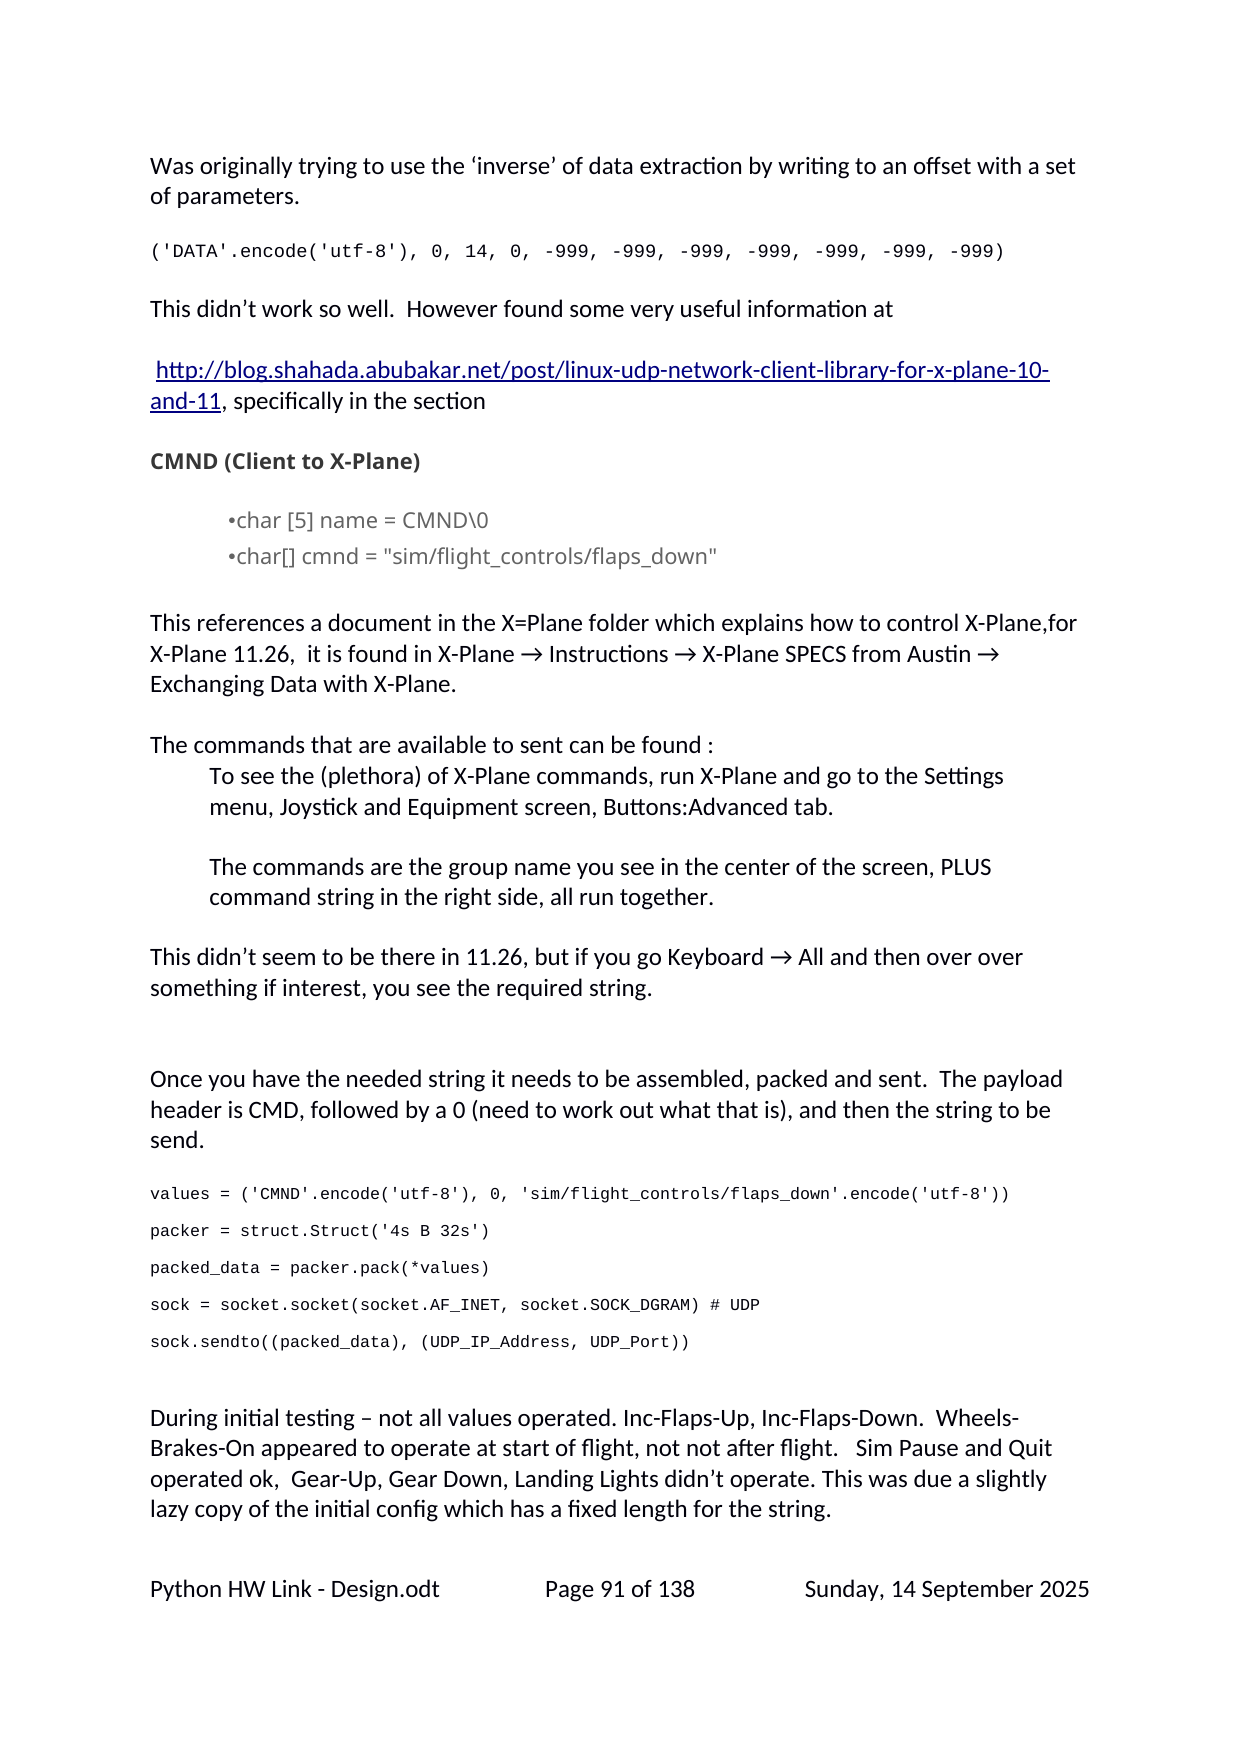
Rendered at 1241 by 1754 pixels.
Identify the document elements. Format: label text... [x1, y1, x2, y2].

text Once you have the needed string it needs to be assembled, packed and sent. The payload header is CMD, followed by a 0 (need to work out what that is), and then the string to be send. [150, 1063, 1090, 1155]
text packed_data = packer.pack(*values) [150, 1260, 1090, 1278]
list char [5] name = CMND\0 [150, 506, 1090, 535]
text The commands are the group name you see in the center of the screen, PLUS command string in the right side, all run together. [209, 851, 1031, 912]
text This didn’t seem to be there in 11.26, but if you go Keyboard → All and then over over something if interest, you see the required string. [150, 941, 1090, 1002]
text This references a document in the X=Plane folder which explains how to control X-Plane,for X-Plane 11.26, it is found in X-Plane → Instructions → X-Plane SPECS from Austin → Exchanging Data with X-Plane. [150, 607, 1090, 699]
text The commands that are available to sent can be found : [150, 729, 1090, 760]
text During initial testing – not all values operated. Inc-Flaps-Up, Inc-Flaps-Down. Wheels-Brakes-On appeared to operate at start of flight, not not after flight. Sim Pause and Quit operated ok, Gear-Up, Gear Down, Landing Lights didn’t operate. This was due a slightly lazy copy of the initial config which has a fixed length for the string. [150, 1402, 1090, 1524]
list char[] cmnd = "sim/flight_controls/flaps_down" [150, 541, 1090, 571]
text ('DATA'.encode('utf-8'), 0, 14, 0, -999, -999, -999, -999, -999, -999, -999) [150, 242, 1090, 263]
text To see the (plethora) of X-Plane commands, run X-Plane and go to the Settings menu, Joystick and Equipment screen, Buttons:Advanced tab. [209, 760, 1031, 821]
text CMND (Client to X-Plane) [150, 446, 1090, 476]
text This didn’t work so well. However found some very useful information at [150, 293, 1090, 324]
text http://blog.shahada.abubakar.net/post/linux-udp-network-client-library-for-x-plane-10-and-11, specifically in the section [150, 354, 1090, 415]
text packer = struct.Struct('4s B 32s') [150, 1222, 1090, 1241]
text values = ('CMND'.encode('utf-8'), 0, 'sim/flight_controls/flaps_down'.encode('utf-8')) [150, 1185, 1090, 1204]
text sock.sendto((packed_data), (UDP_IP_Address, UDP_Port)) [150, 1334, 1090, 1353]
text Was originally trying to use the ‘inverse’ of data extraction by writing to an offset with a set of parameters. [150, 150, 1090, 211]
text sock = socket.socket(socket.AF_INET, socket.SOCK_DGRAM) # UDP [150, 1297, 1090, 1316]
